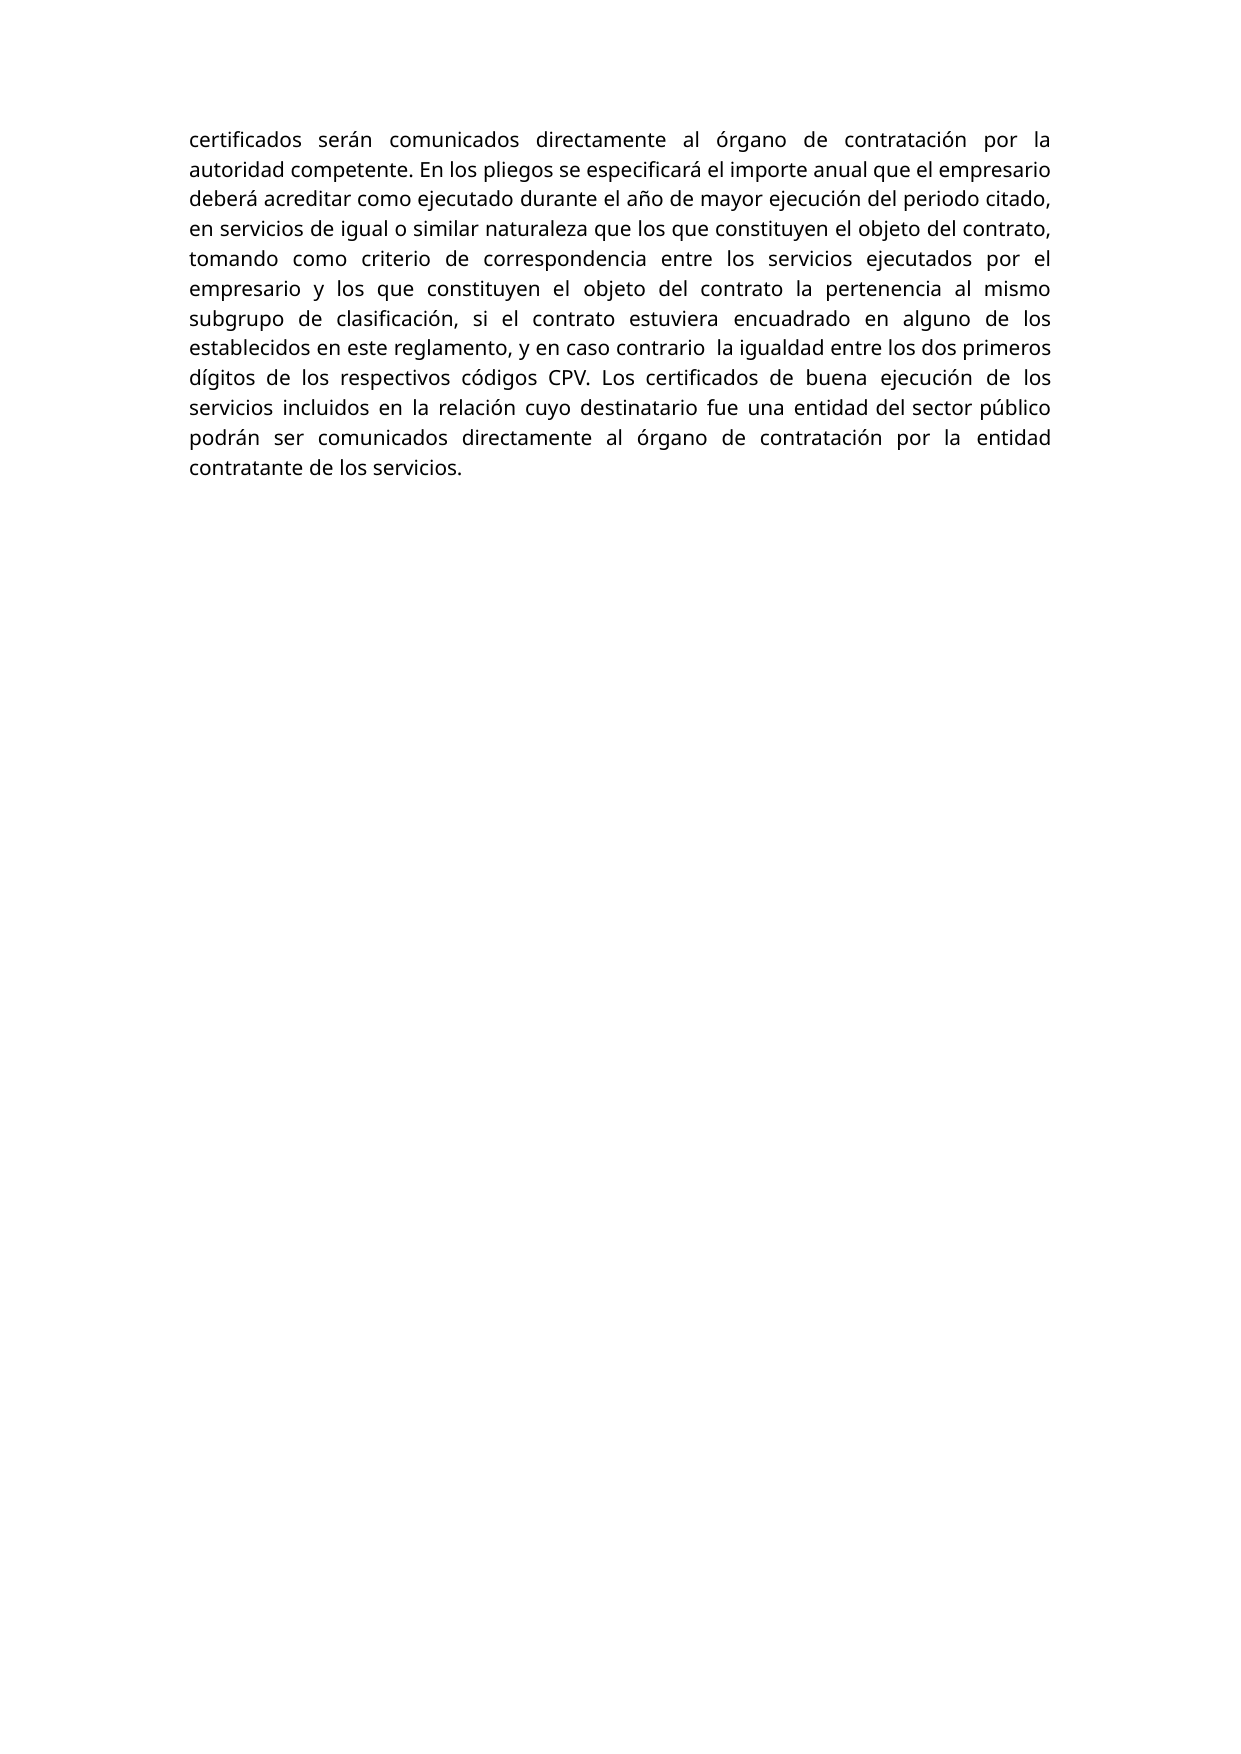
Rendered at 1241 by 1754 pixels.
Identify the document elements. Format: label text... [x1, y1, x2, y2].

list certificados serán comunicados directamente al órgano de contratación por la autoridad competente. En los pliegos se especificará el importe anual que el empresario deberá acreditar como ejecutado durante el año de mayor ejecución del periodo citado, en servicios de igual o similar naturaleza que los que constituyen el objeto del contrato, tomando como criterio de correspondencia entre los servicios ejecutados por el empresario y los que constituyen el objeto del contrato la pertenencia al mismo subgrupo de clasificación, si el contrato estuviera encuadrado en alguno de los establecidos en este reglamento, y en caso contrario la igualdad entre los dos primeros dígitos de los respectivos códigos CPV. Los certificados de buena ejecución de los servicios incluidos en la relación cuyo destinatario fue una entidad del sector público podrán ser comunicados directamente al órgano de contratación por la entidad contratante de los servicios. [189, 125, 1051, 481]
